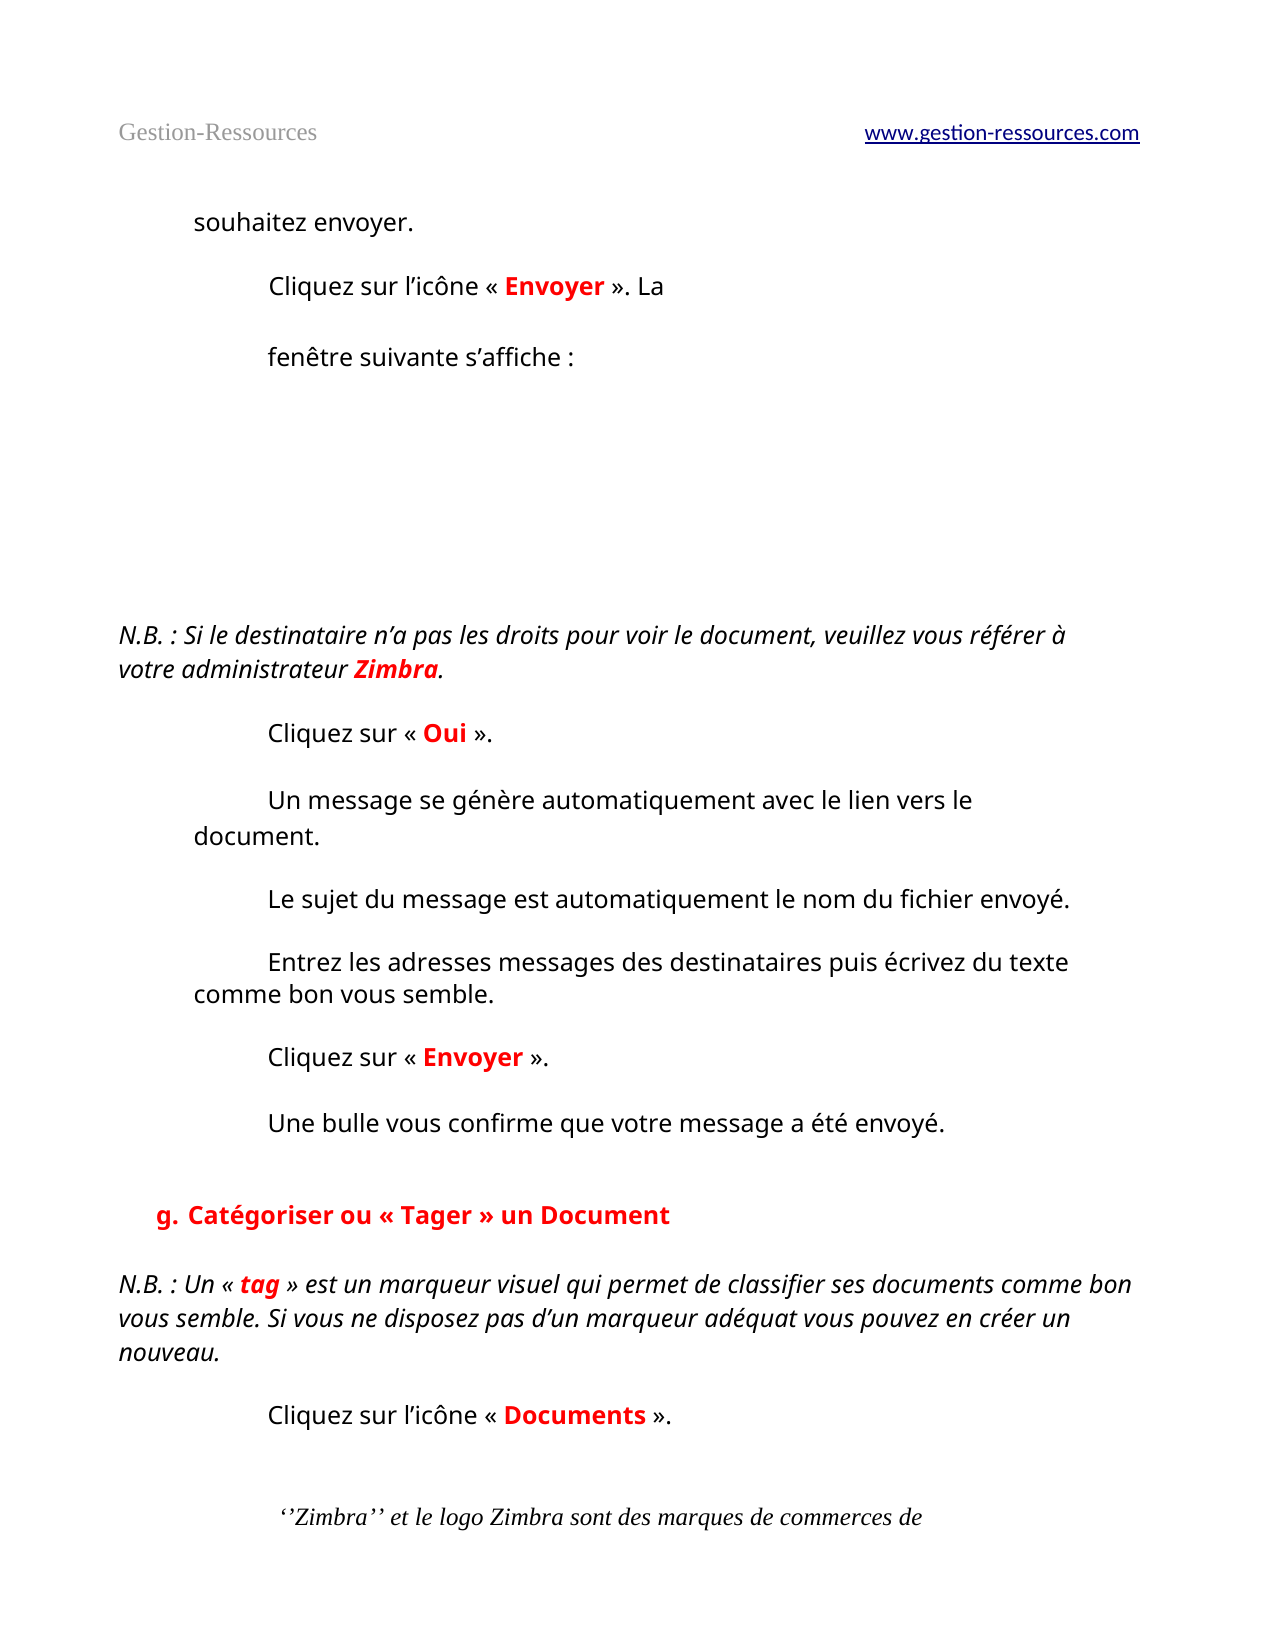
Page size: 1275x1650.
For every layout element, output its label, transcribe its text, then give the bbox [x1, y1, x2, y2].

text g. Catégoriser ou « Tager » un Document [156, 1198, 1171, 1232]
text Un message se génère automatiquement avec le lien vers le document. [193, 783, 1033, 853]
text Cliquez sur « Envoyer ». [267, 1039, 1171, 1073]
text Le sujet du message est automatiquement le nom du fichier envoyé. Entrez les adresses messages des destinataires puis écrivez du texte [267, 858, 1141, 984]
text N.B. : Si le destinataire n’a pas les droits pour voir le document, veuillez vous référer à votre administrateur Zimbra. [118, 617, 1107, 685]
text Cliquez sur l’icône « Envoyer ». La fenêtre suivante s’affiche : [267, 269, 683, 373]
text souhaitez envoyer. [193, 204, 1171, 238]
text Une bulle vous confirme que votre message a été envoyé. [267, 1106, 1171, 1140]
text N.B. : Un « tag » est un marqueur visuel qui permet de classifier ses documents comme bon vous semble. Si vous ne disposez pas d’un marqueur adéquat vous pouvez en créer un nouveau. [118, 1267, 1145, 1369]
text comme bon vous semble. [193, 984, 1171, 1009]
text Cliquez sur « Oui ». [267, 716, 1171, 750]
text Cliquez sur l’icône « Documents ». [267, 1398, 1171, 1432]
